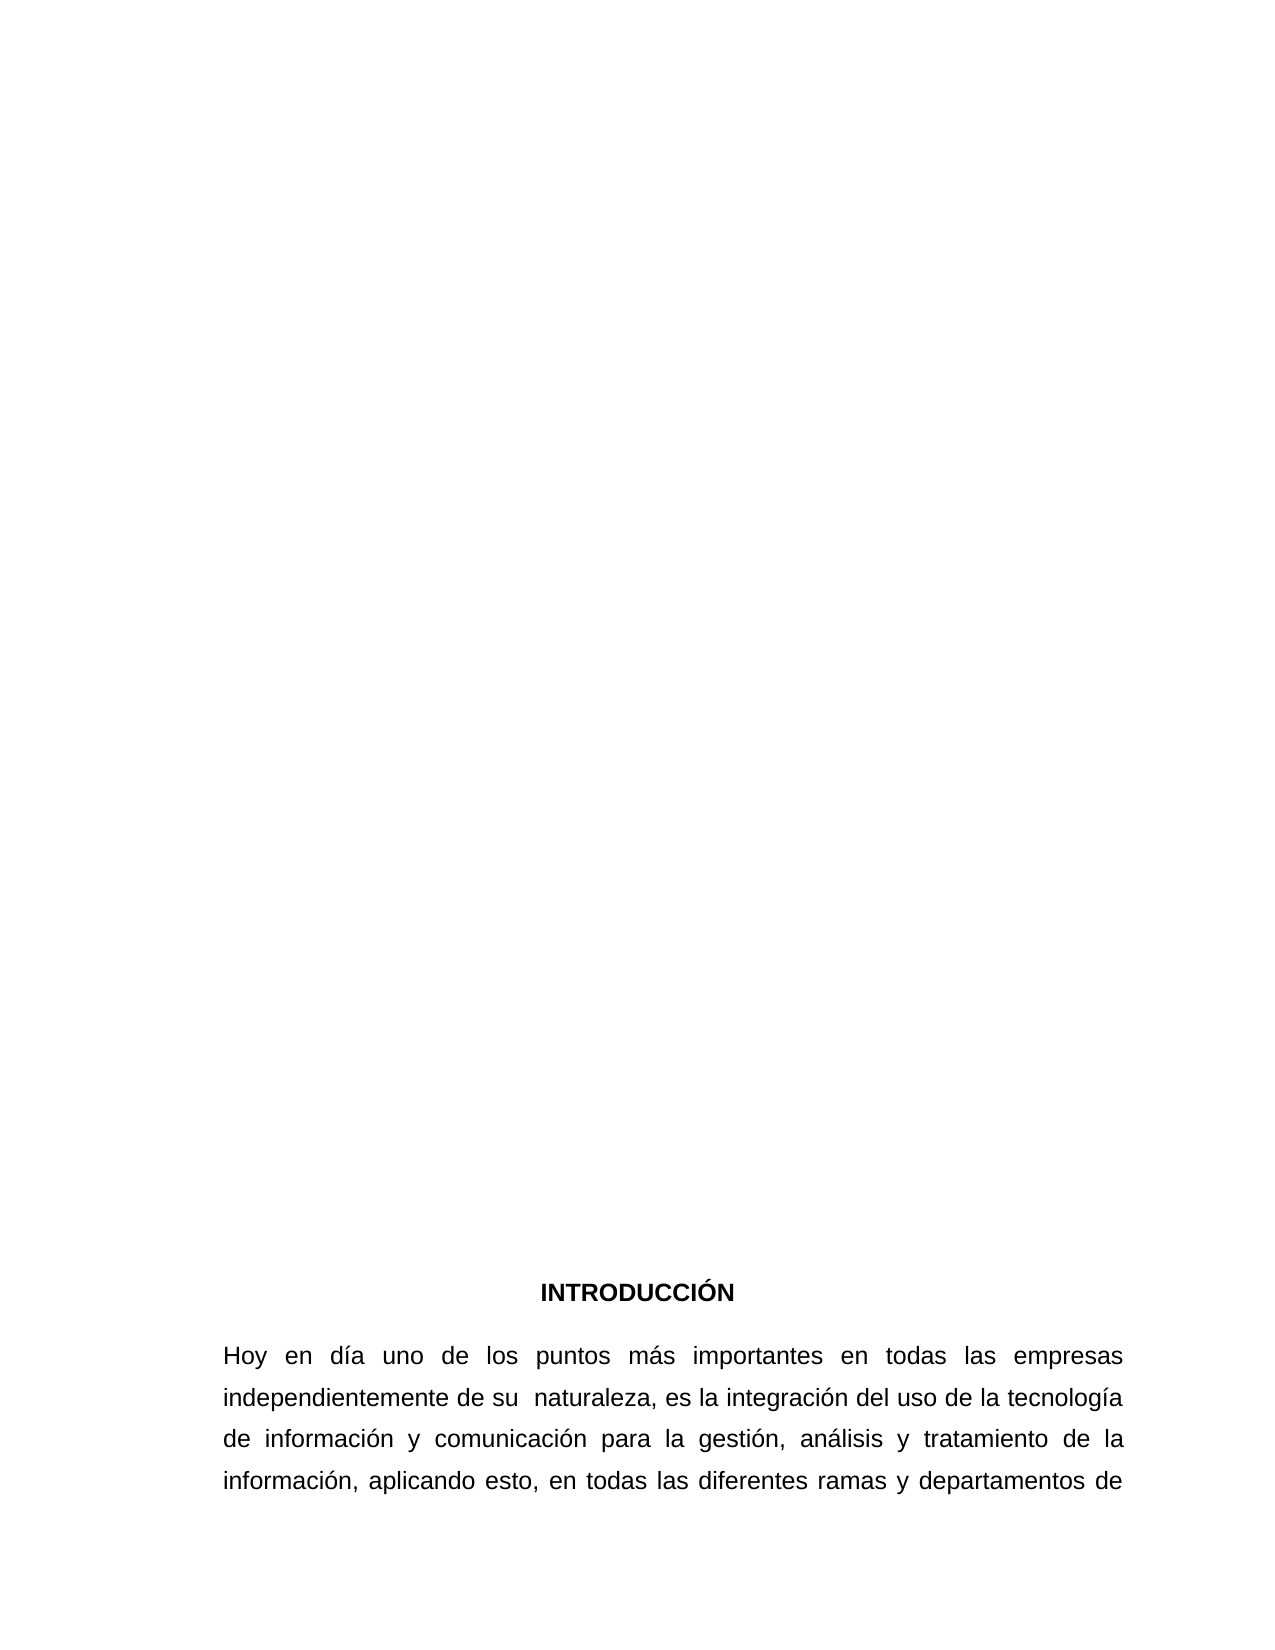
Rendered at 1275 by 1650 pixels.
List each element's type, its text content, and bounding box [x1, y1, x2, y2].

text Hoy en día uno de los puntos más importantes en todas las empresas independientemente de su naturaleza, es la integración del uso de la tecnología de información y comunicación para la gestión, análisis y tratamiento de la información, aplicando esto, en todas las diferentes ramas y departamentos de [223, 1341, 1125, 1495]
text INTRODUCCIÓN [150, 1279, 1125, 1307]
